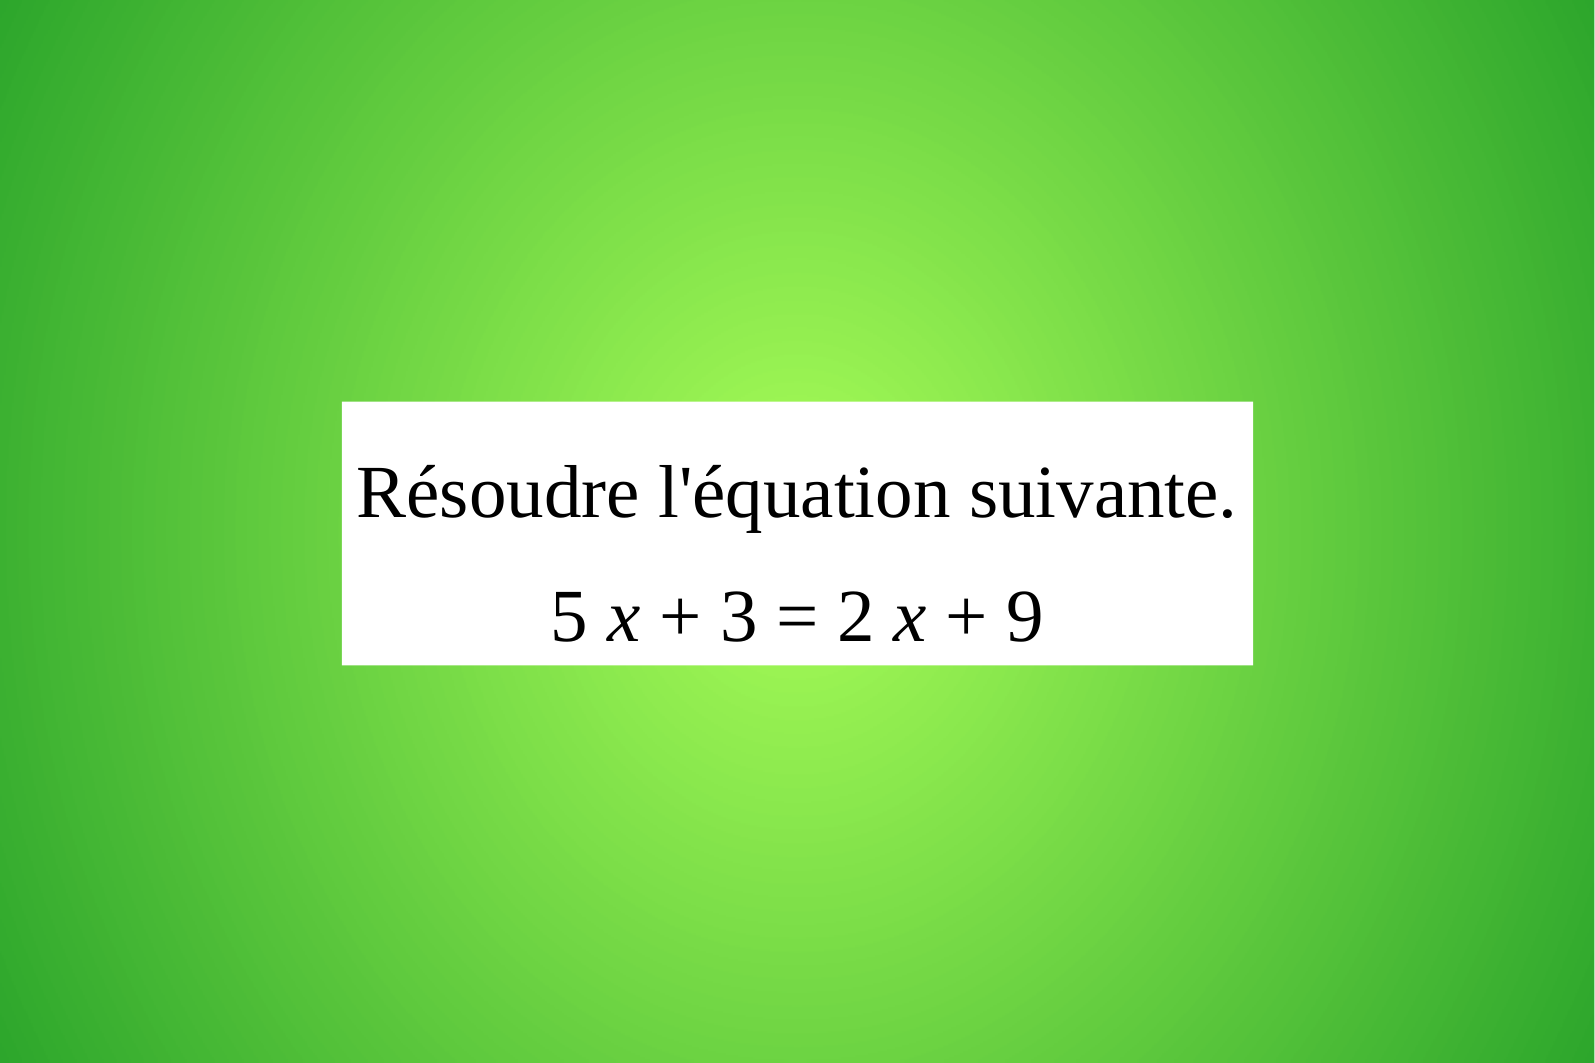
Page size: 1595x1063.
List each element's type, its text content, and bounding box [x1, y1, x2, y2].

text_box Résoudre l'équation suivante. 5 x + 3 = 2 x + 9 [341, 401, 1254, 624]
picture [0, 0, 1595, 1063]
